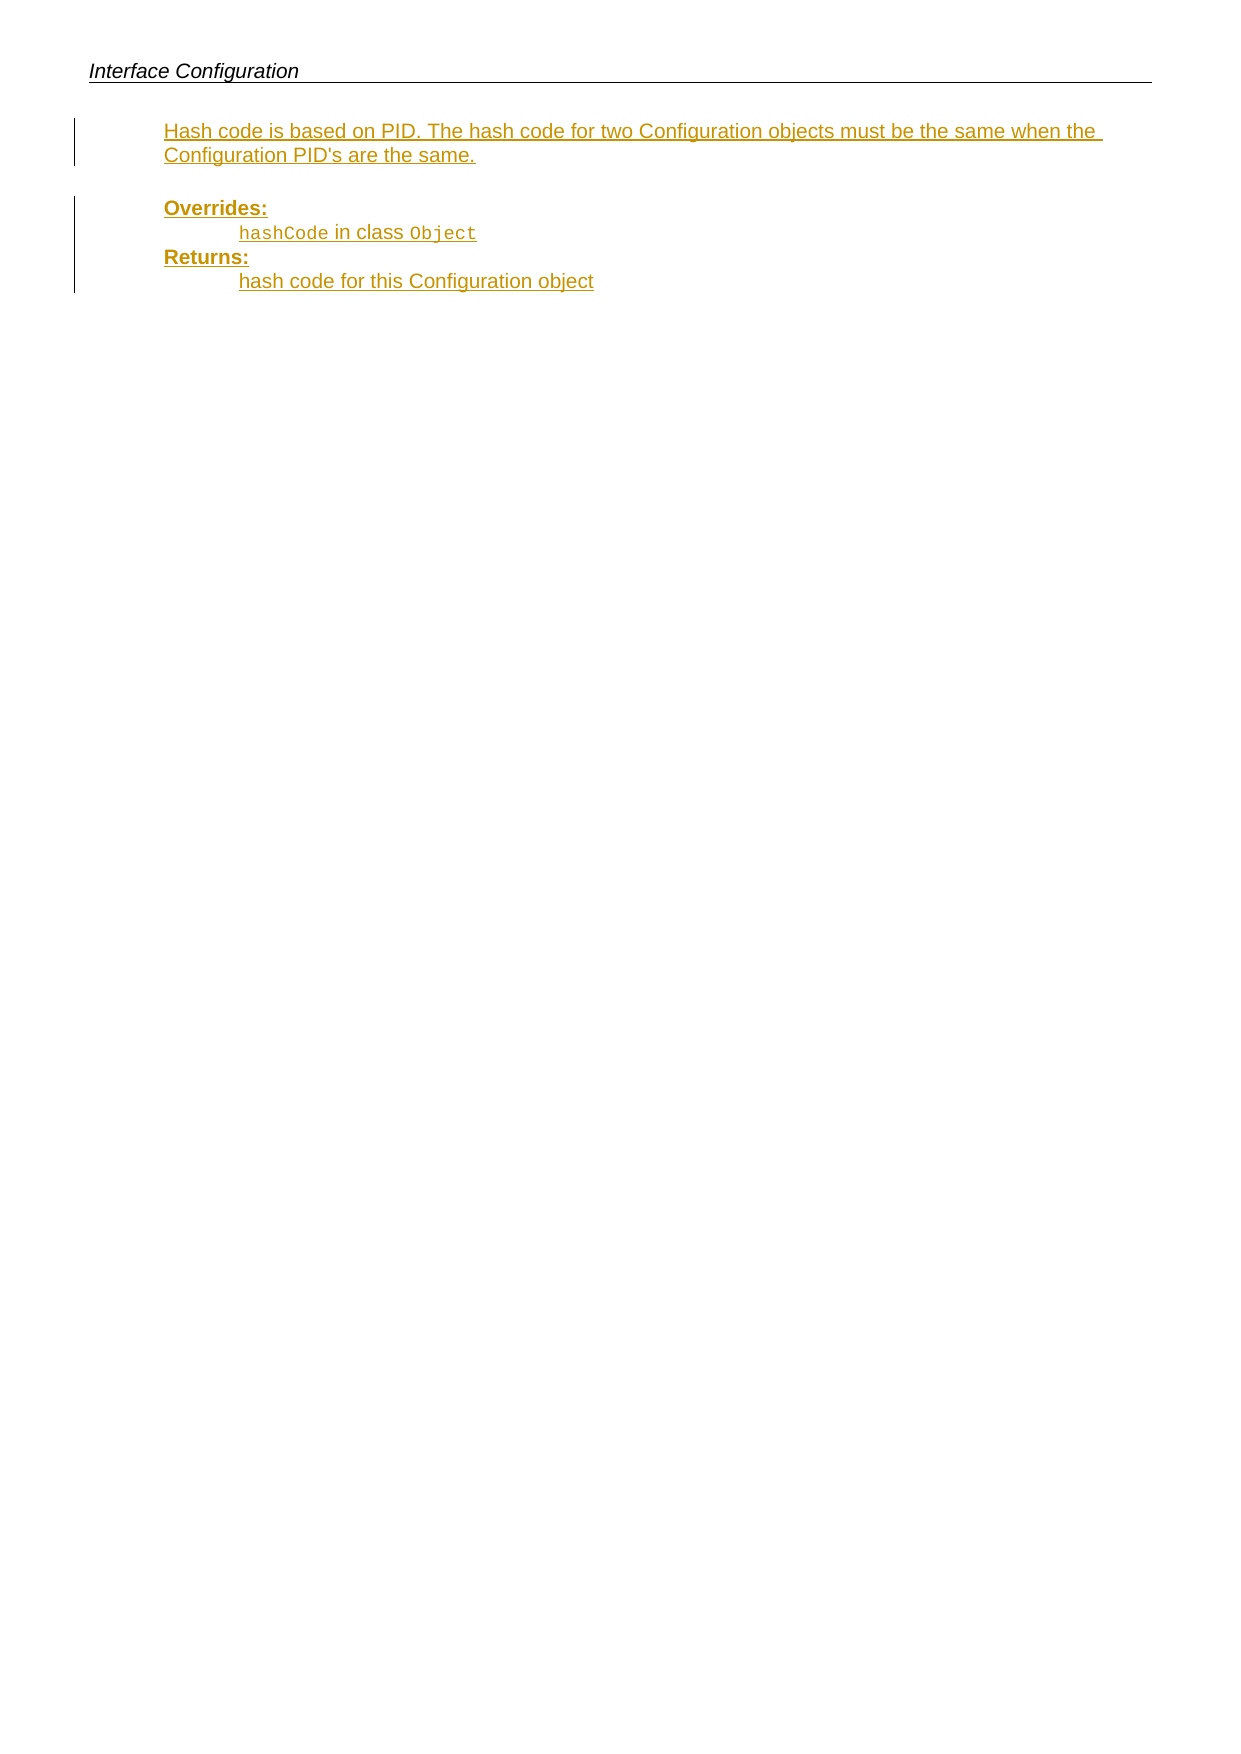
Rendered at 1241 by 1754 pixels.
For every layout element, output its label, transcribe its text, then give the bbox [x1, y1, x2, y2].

text hashCode in class Object [238, 219, 1152, 245]
text Hash code is based on PID. The hash code for two Configuration objects must be the same when the Configuration PID's are the same. [163, 118, 1152, 166]
text Overrides: [163, 196, 1152, 219]
text Returns: [163, 245, 1152, 269]
text hash code for this Configuration object [238, 269, 1152, 293]
